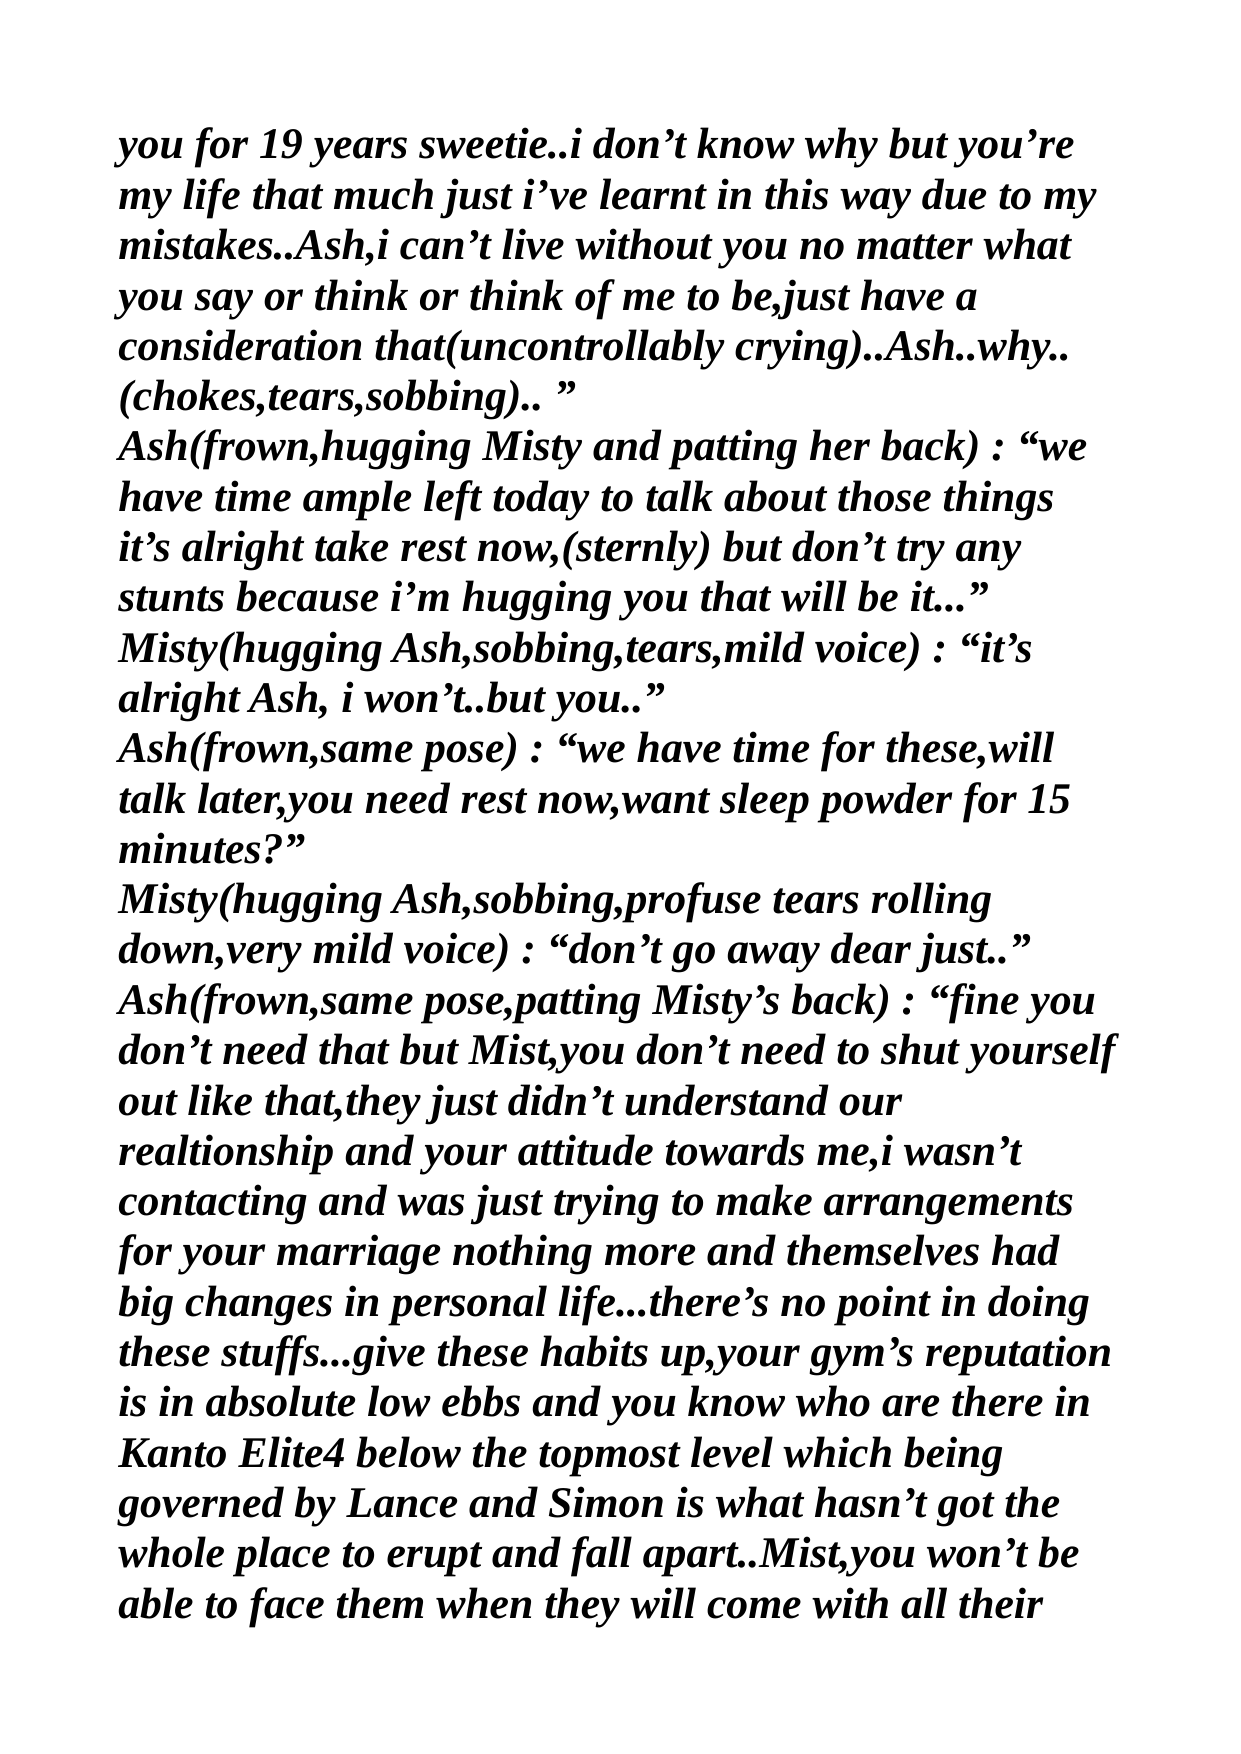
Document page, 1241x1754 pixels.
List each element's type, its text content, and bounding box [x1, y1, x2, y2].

text Misty(hugging Ash,sobbing,tears,mild voice) : “it’s alright Ash, i won’t..but you..” [118, 621, 1122, 722]
text Misty(hugging Ash,sobbing,profuse tears rolling down,very mild voice) : “don’t go away dear just..” [118, 873, 1122, 973]
text Ash(frown,same pose,patting Misty’s back) : “fine you don’t need that but Mist,you don’t need to shut yourself out like that,they just didn’t understand our realtionship and your attitude towards me,i wasn’t contacting and was just trying to make arrangements for your marriage nothing more and themselves had big changes in personal life...there’s no point in doing these stuffs...give these habits up,your gym’s reputation is in absolute low ebbs and you know who are there in Kanto Elite4 below the topmost level which being governed by Lance and Simon is what hasn’t got the whole place to erupt and fall apart..Mist,you won’t be able to face them when they will come with all their [118, 973, 1122, 1627]
text Ash(frown,same pose) : “we have time for these,will talk later,you need rest now,want sleep powder for 15 minutes?” [118, 722, 1122, 873]
text you for 19 years sweetie..i don’t know why but you’re my life that much just i’ve learnt in this way due to my mistakes..Ash,i can’t live without you no matter what you say or think or think of me to be,just have a consideration that(uncontrollably crying)..Ash..why..(chokes,tears,sobbing).. ” [118, 118, 1122, 420]
text Ash(frown,hugging Misty and patting her back) : “we have time ample left today to talk about those things it’s alright take rest now,(sternly) but don’t try any stunts because i’m hugging you that will be it...” [118, 420, 1122, 621]
